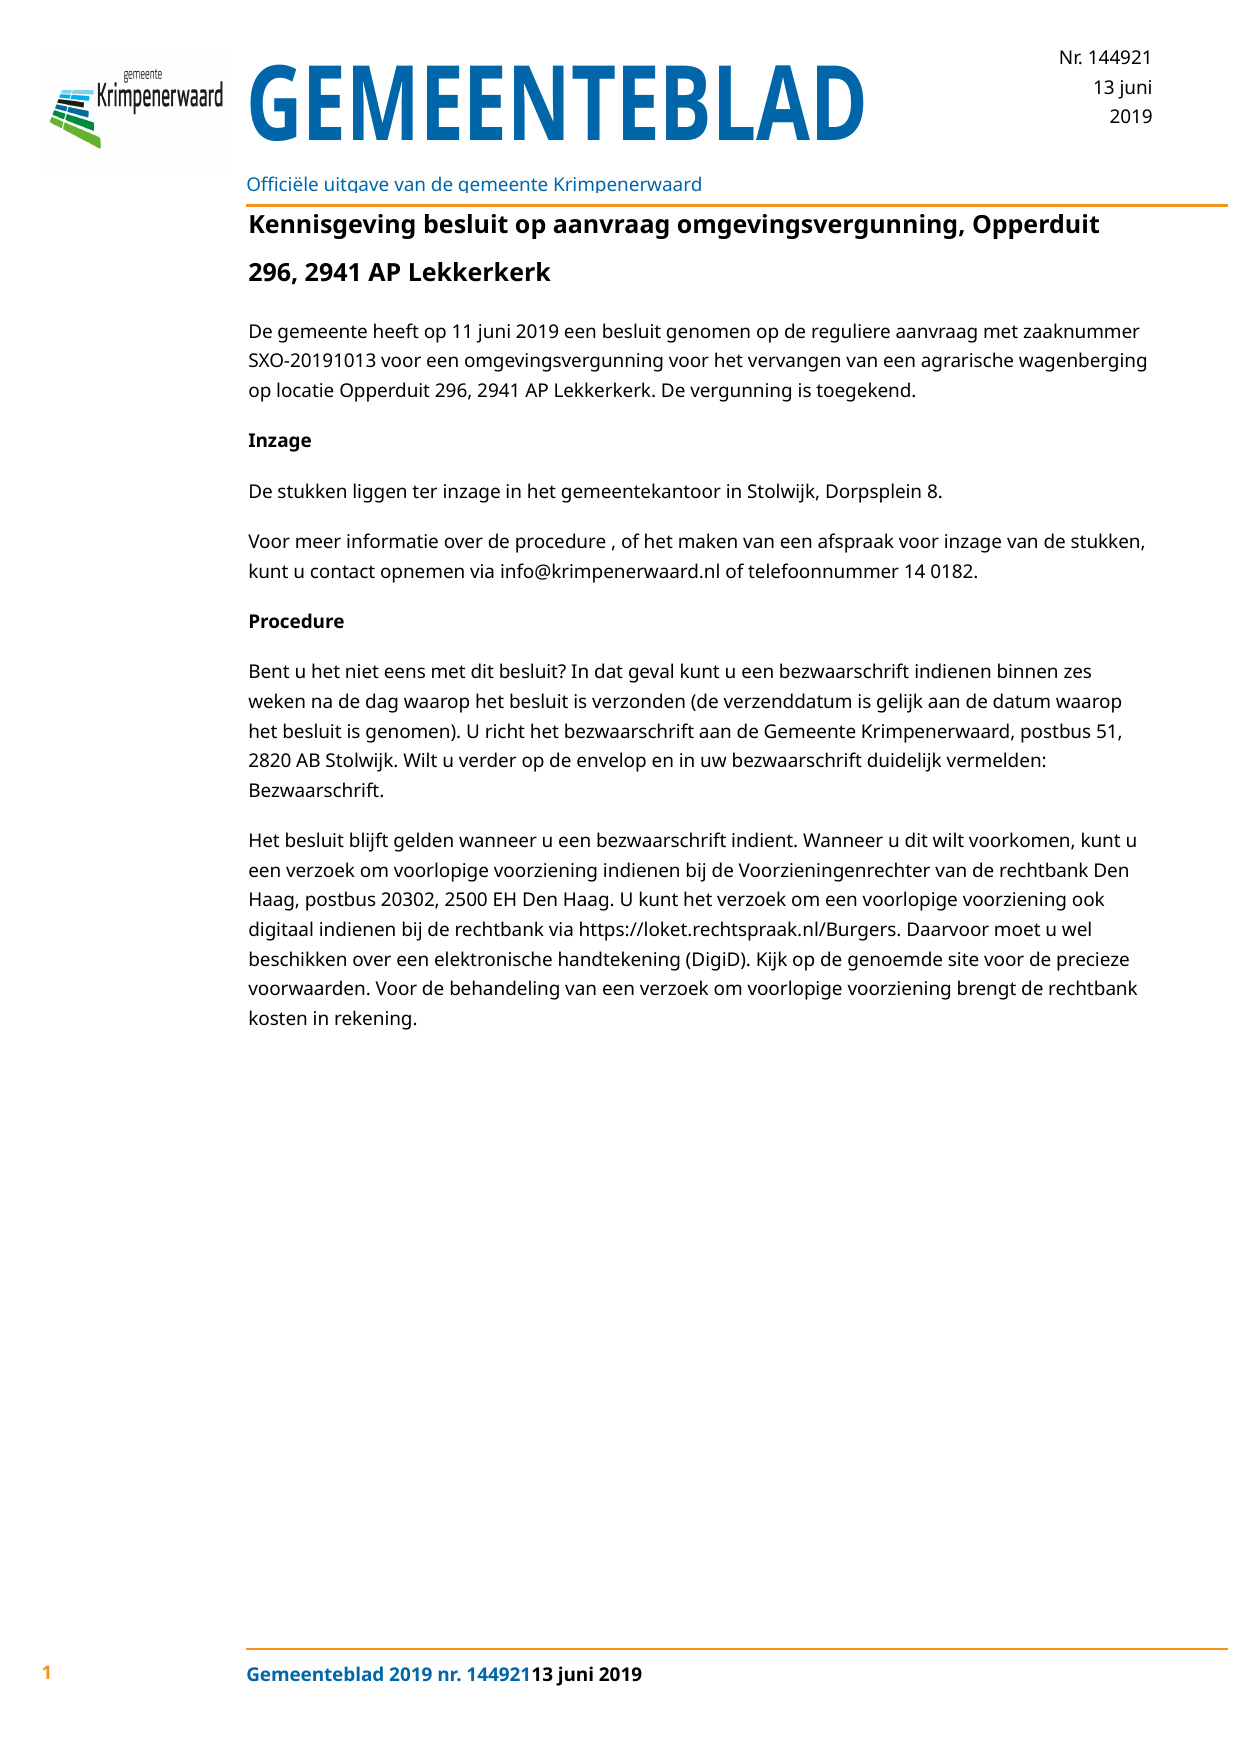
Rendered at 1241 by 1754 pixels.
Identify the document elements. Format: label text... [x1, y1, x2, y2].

picture [41, 47, 231, 172]
text Voor meer informatie over de procedure , of het maken van een afspraak voor inzage van de stukken, kunt u contact opnemen via info@krimpenerwaard.nl of telefoonnummer 14 0182. [248, 528, 1152, 584]
text Het besluit blijft gelden wanneer u een bezwaarschrift indient. Wanneer u dit wilt voorkomen, kunt u een verzoek om voorlopige voorziening indienen bij de Voorzieningenrechter van de rechtbank Den Haag, postbus 20302, 2500 EH Den Haag. U kunt het verzoek om een voorlopige voorziening ook digitaal indienen bij de rechtbank via https://loket.rechtspraak.nl/Burgers. Daarvoor moet u wel beschikken over een elektronische handtekening (DigiD). Kijk op de genoemde site voor de precieze voorwaarden. Voor de behandeling van een verzoek om voorlopige voorziening brengt de rechtbank kosten in rekening. [248, 827, 1152, 1031]
text Bent u het niet eens met dit besluit? In dat geval kunt u een bezwaarschrift indienen binnen zes weken na de dag waarop het besluit is verzonden (de verzenddatum is gelijk aan de datum waarop het besluit is genomen). U richt het bezwaarschrift aan de Gemeente Krimpenerwaard, postbus 51, 2820 AB Stolwijk. Wilt u verder op de envelop en in uw bezwaarschrift duidelijk vermelden: Bezwaarschrift. [248, 659, 1152, 803]
text De gemeente heeft op 11 juni 2019 een besluit genomen op de reguliere aanvraag met zaaknummer SXO-20191013 voor een omgevingsvergunning voor het vervangen van een agrarische wagenberging op locatie Opperduit 296, 2941 AP Lekkerkerk. De vergunning is toegekend. [248, 318, 1152, 403]
text De stukken liggen ter inzage in het gemeentekantoor in Stolwijk, Dorpsplein 8. [248, 478, 1152, 504]
text Procedure [248, 608, 1152, 634]
text Inzage [248, 427, 1152, 453]
text Kennisgeving besluit op aanvraag omgevingsvergunning, Opperduit 296, 2941 AP Lekkerkerk [248, 207, 1152, 288]
